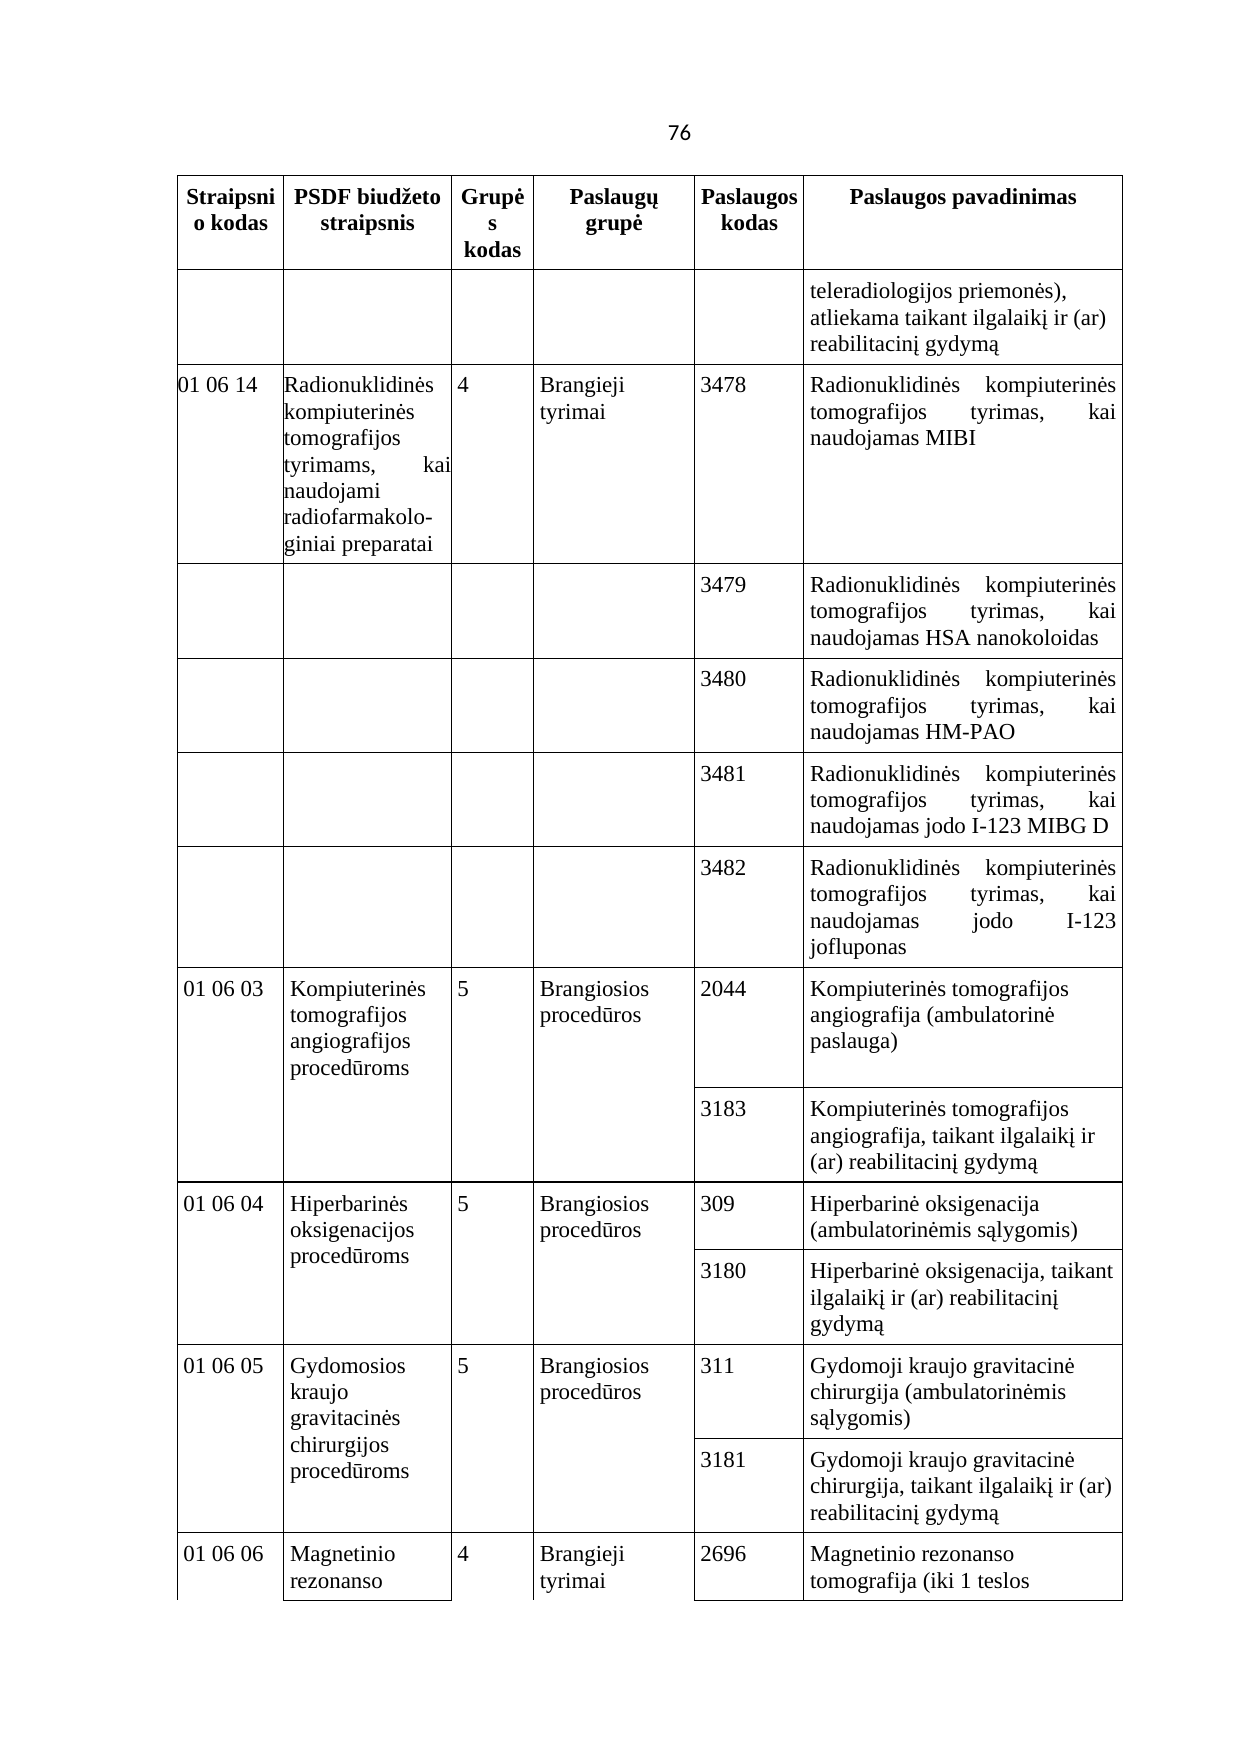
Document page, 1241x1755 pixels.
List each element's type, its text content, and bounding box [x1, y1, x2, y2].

table_cell 3183 [695, 1088, 803, 1181]
table_cell [452, 1249, 533, 1344]
table_cell [284, 847, 451, 967]
table_cell Gydomoji kraujo gravitacinė chirurgija, taikant ilgalaikį ir (ar) reabilitacinį gydymą [804, 1439, 1122, 1532]
table_cell Radionuklidinės kompiuterinės tomografijos tyrimas, kai naudojamas HM-PAO [804, 659, 1122, 752]
table_cell Radionuklidinės kompiuterinės tomografijos tyrimas, kai naudojamas jodo I-123 jofluponas [804, 847, 1122, 967]
table_cell 5 [452, 1345, 533, 1438]
table_cell [284, 753, 451, 846]
table_header PSDF biudžeto straipsnis [284, 176, 451, 269]
table_cell 01 06 03 [178, 968, 283, 1087]
table_cell [534, 659, 694, 752]
table_cell Brangieji tyrimai [534, 1533, 694, 1600]
table_cell Radionuklidinės kompiuterinės tomografijos tyrimas, kai naudojamas jodo I-123 MIBG D [804, 753, 1122, 846]
table_cell [178, 564, 283, 657]
table_cell [452, 659, 533, 752]
table_cell Kompiuterinės tomografijos angiografijos procedūroms [284, 968, 451, 1087]
table_cell 4 [452, 365, 533, 563]
table_cell [534, 564, 694, 657]
table_cell [534, 1087, 694, 1181]
table_cell 01 06 05 [178, 1345, 283, 1438]
table_cell 3181 [695, 1439, 803, 1532]
table_cell 3479 [695, 564, 803, 657]
table_header Paslaugų grupė [534, 176, 694, 269]
table_cell Hiperbarinės oksigenacijos procedūroms [284, 1183, 451, 1344]
table_cell 3481 [695, 753, 803, 846]
table_cell [178, 659, 283, 752]
table_cell [284, 564, 451, 657]
table_cell 2044 [695, 968, 803, 1087]
table_header Paslaugos kodas [695, 176, 803, 269]
table_cell 3482 [695, 847, 803, 967]
table_cell Brangiosios procedūros [534, 968, 694, 1087]
table_cell [452, 270, 533, 363]
table_cell [284, 1087, 451, 1181]
table_cell [452, 1087, 533, 1181]
table_cell Brangiosios procedūros [534, 1345, 694, 1532]
table_cell 01 06 04 [178, 1183, 283, 1249]
table_cell [284, 659, 451, 752]
table_cell [178, 1087, 283, 1181]
table_cell 2696 [695, 1533, 803, 1600]
table_cell Hiperbarinė oksigenacija, taikant ilgalaikį ir (ar) reabilitacinį gydymą [804, 1250, 1122, 1344]
table_cell [534, 1249, 694, 1344]
table_cell 3180 [695, 1250, 803, 1344]
table_cell 5 [452, 968, 533, 1087]
table_cell Kompiuterinės tomografijos angiografija (ambulatorinė paslauga) [804, 968, 1122, 1087]
table_cell 3478 [695, 365, 803, 563]
table_cell [452, 564, 533, 657]
table_cell [452, 847, 533, 967]
table_cell [452, 753, 533, 846]
table_cell teleradiologijos priemonės), atliekama taikant ilgalaikį ir (ar) reabilitacinį gydymą [804, 270, 1122, 363]
table_cell 4 [452, 1533, 533, 1600]
table_cell [178, 753, 283, 846]
table_cell Radionuklidinės kompiuterinės tomografijos tyrimams, kai naudojami radiofarmakolo-giniai preparatai [284, 365, 451, 563]
table_cell Brangieji tyrimai [534, 365, 694, 563]
table_cell [534, 753, 694, 846]
table_cell [178, 847, 283, 967]
table_cell Kompiuterinės tomografijos angiografija, taikant ilgalaikį ir (ar) reabilitacinį gydymą [804, 1088, 1122, 1181]
table_cell Brangiosios procedūros [534, 1183, 694, 1249]
table_cell 01 06 14 [178, 365, 283, 563]
table_cell 3480 [695, 659, 803, 752]
table_cell Radionuklidinės kompiuterinės tomografijos tyrimas, kai naudojamas MIBI [804, 365, 1122, 563]
table_cell Hiperbarinė oksigenacija (ambulatorinėmis sąlygomis) [804, 1183, 1122, 1249]
table_cell Magnetinio rezonanso tomografija (iki 1 teslos [804, 1533, 1122, 1600]
table_cell 311 [695, 1345, 803, 1438]
table_cell 309 [695, 1183, 803, 1249]
table_header Straipsnio kodas [178, 176, 283, 269]
table_cell Gydomosios kraujo gravitacinės chirurgijos procedūroms [284, 1345, 451, 1532]
table_header Paslaugos pavadinimas [804, 176, 1122, 269]
table_cell 01 06 06 [178, 1533, 283, 1600]
table_cell Gydomoji kraujo gravitacinė chirurgija (ambulatorinėmis sąlygomis) [804, 1345, 1122, 1438]
table_cell [178, 1249, 283, 1344]
table_cell [178, 1438, 283, 1532]
table_cell [452, 1438, 533, 1532]
table_cell [695, 270, 803, 363]
table_cell Magnetinio rezonanso [284, 1533, 451, 1600]
table_cell Radionuklidinės kompiuterinės tomografijos tyrimas, kai naudojamas HSA nanokoloidas [804, 564, 1122, 657]
table_cell 5 [452, 1183, 533, 1249]
table_cell [534, 847, 694, 967]
table_cell [534, 270, 694, 363]
table_cell [284, 270, 451, 363]
table_header Grupės kodas [452, 176, 533, 269]
table_cell [178, 270, 283, 363]
